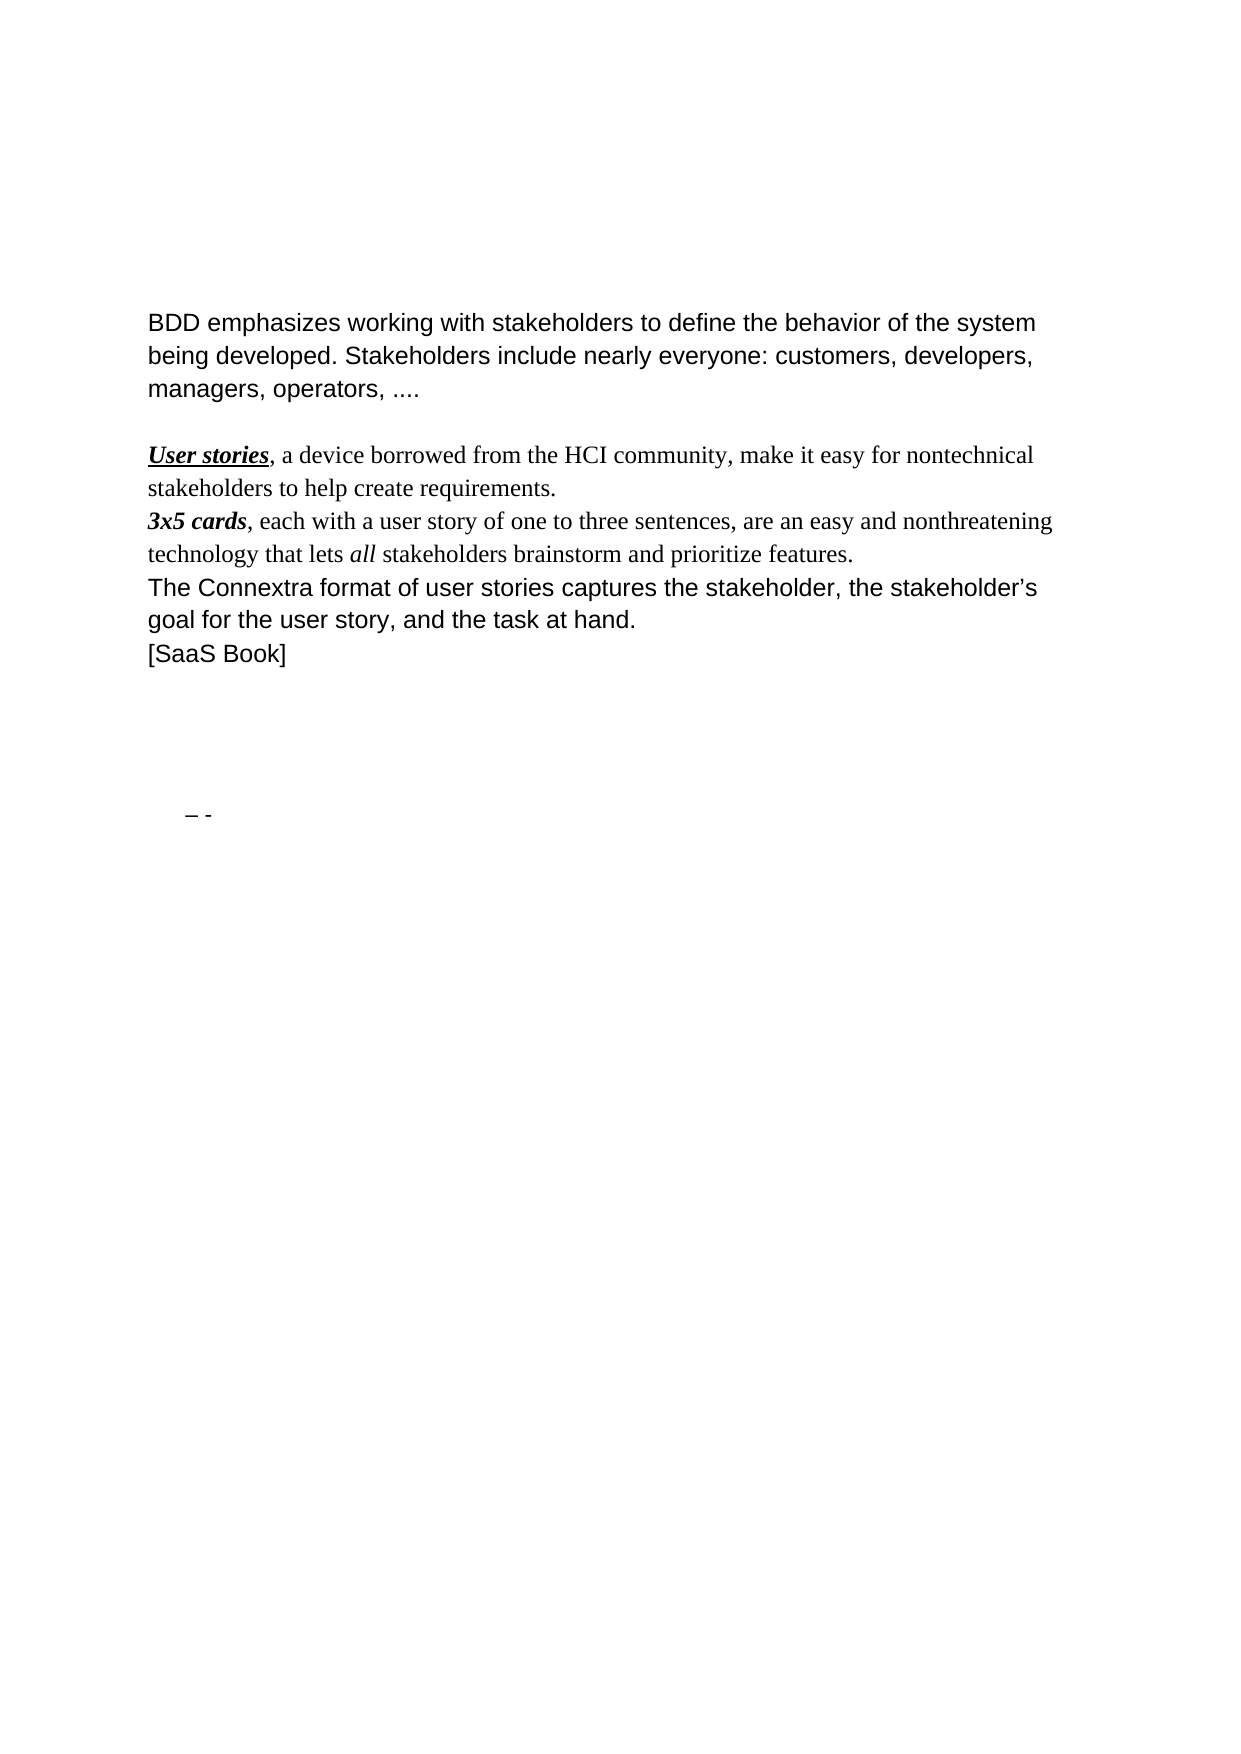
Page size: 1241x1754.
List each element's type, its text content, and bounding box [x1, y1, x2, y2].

text 3x5 cards, each with a user story of one to three sentences, are an easy and nonthreatening technology that lets all stakeholders brainstorm and prioritize features. [148, 506, 1093, 568]
text [SaaS Book] [148, 638, 1093, 667]
text – - [185, 801, 1093, 827]
text BDD emphasizes working with stakeholders to define the behavior of the system being developed. Stakeholders include nearly everyone: customers, developers, managers, operators, .... [148, 308, 1093, 403]
text The Connextra format of user stories captures the stakeholder, the stakeholder’s goal for the user story, and the task at hand. [148, 572, 1093, 634]
text User stories, a device borrowed from the HCI community, make it easy for nontechnical stakeholders to help create requirements. [148, 440, 1093, 502]
